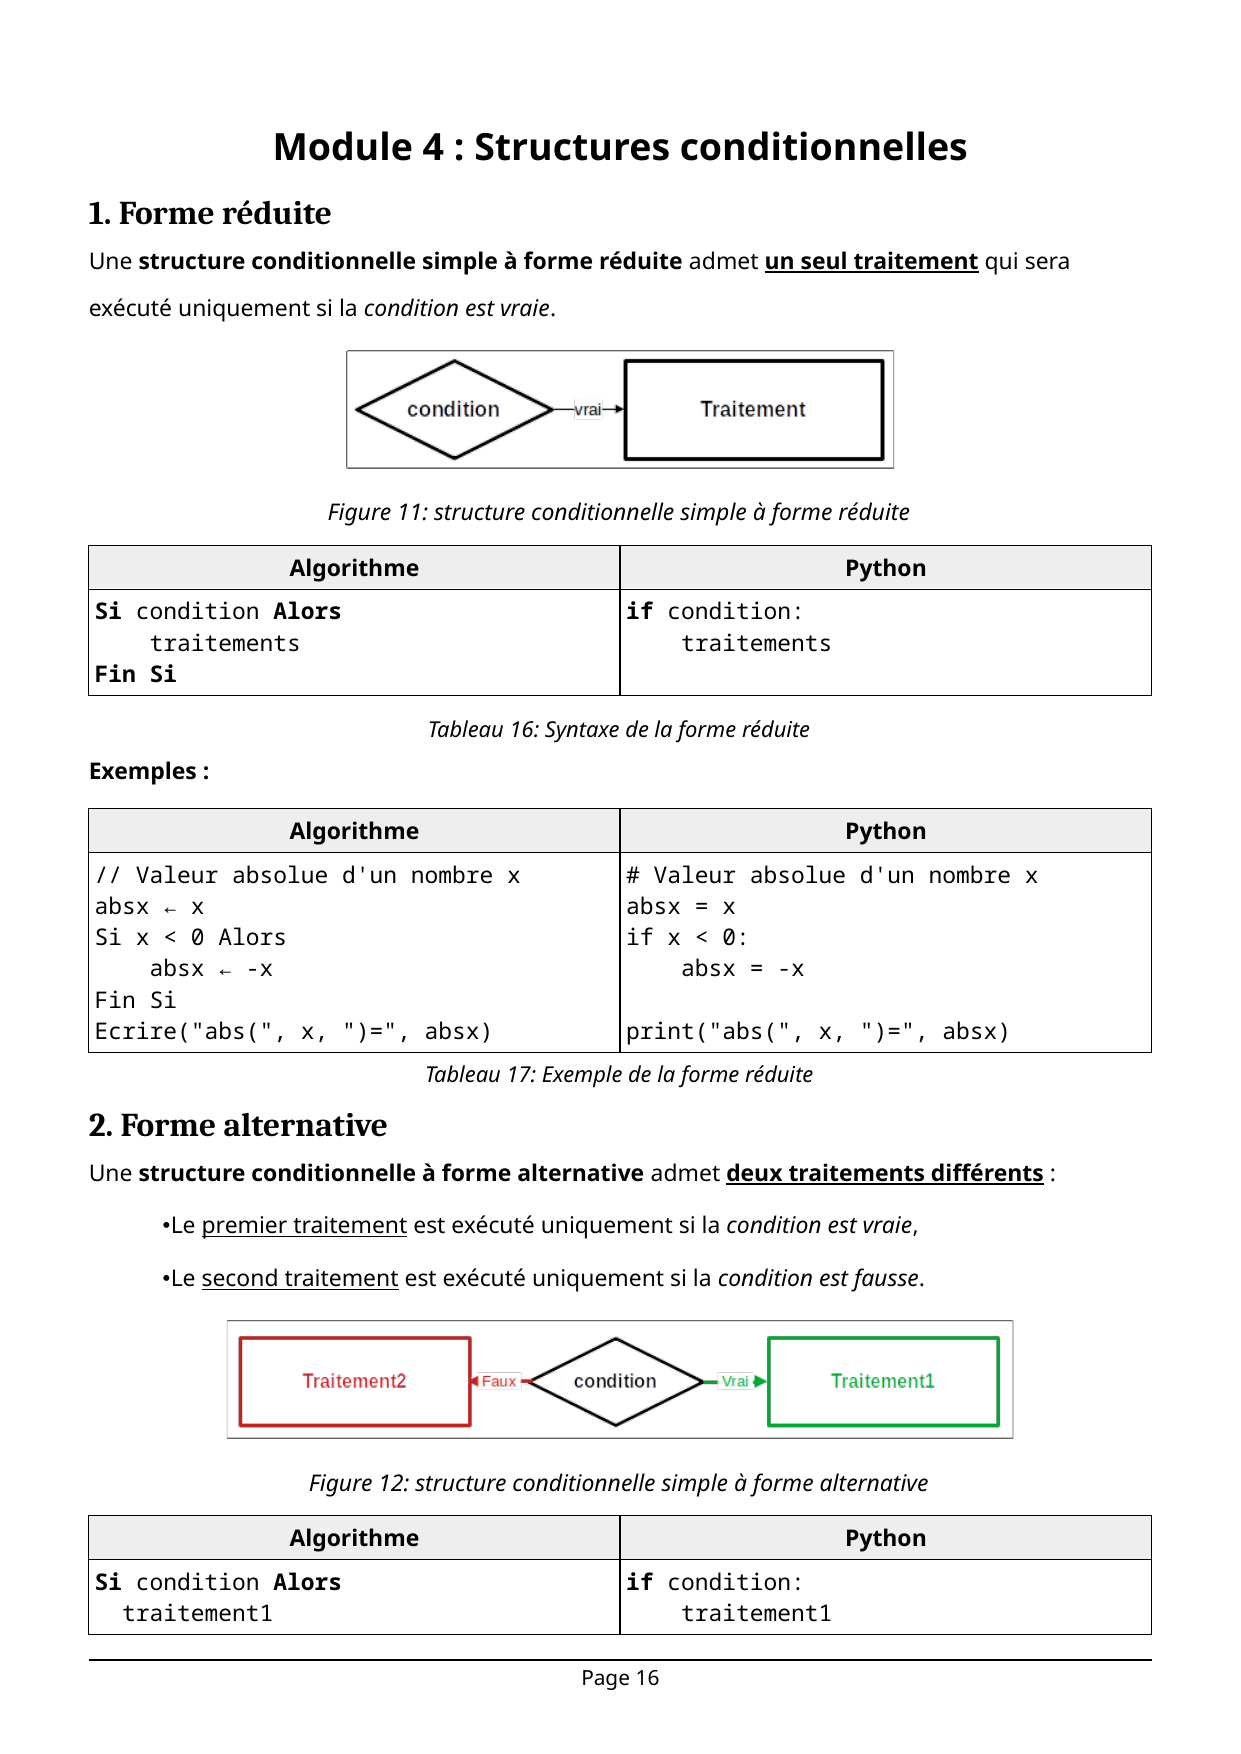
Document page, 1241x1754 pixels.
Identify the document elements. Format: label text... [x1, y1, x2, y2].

table_cell # Valeur absolue d'un nombre x absx = x if x < 0: absx = -x print("abs(", x, ")=", absx) [621, 853, 1151, 1052]
text Exemples : [88, 755, 1152, 786]
list Le premier traitement est exécuté uniquement si la condition est vraie, [88, 1209, 1152, 1241]
table_cell if condition: traitements [621, 590, 1151, 695]
table_cell // Valeur absolue d'un nombre x absx ← x Si x < 0 Alors absx ← -x Fin Si Ecrire("abs(", x, ")=", absx) [89, 853, 619, 1052]
text Figure 12: structure conditionnelle simple à forme alternative [88, 1466, 1152, 1498]
picture [346, 350, 895, 469]
table_cell Si condition Alors traitements Fin Si [89, 590, 619, 695]
picture [226, 1320, 1014, 1439]
table_header Python [621, 1516, 1151, 1559]
table_header Algorithme [89, 1516, 619, 1559]
table_header Python [621, 809, 1151, 852]
subtitle 1. Forme réduite [88, 194, 1152, 233]
subtitle Module 4 : Structures conditionnelles [88, 120, 1152, 171]
subtitle 2. Forme alternative [88, 1106, 1152, 1144]
text Une structure conditionnelle simple à forme réduite admet un seul traitement qui sera exécuté uniquement si la condition est vraie. [88, 244, 1152, 323]
list Le second traitement est exécuté uniquement si la condition est fausse. [88, 1262, 1152, 1293]
table_header Python [621, 546, 1151, 588]
text Une structure conditionnelle à forme alternative admet deux traitements différents : [88, 1156, 1152, 1188]
table_cell Si condition Alors traitement1 [89, 1560, 619, 1634]
text Tableau 17: Exemple de la forme réduite [88, 1059, 1152, 1088]
table_cell if condition: traitement1 [621, 1560, 1151, 1634]
table_header Algorithme [89, 546, 619, 588]
text Figure 11: structure conditionnelle simple à forme réduite [88, 496, 1152, 527]
text Tableau 16: Syntaxe de la forme réduite [88, 713, 1152, 743]
table_header Algorithme [89, 809, 619, 852]
